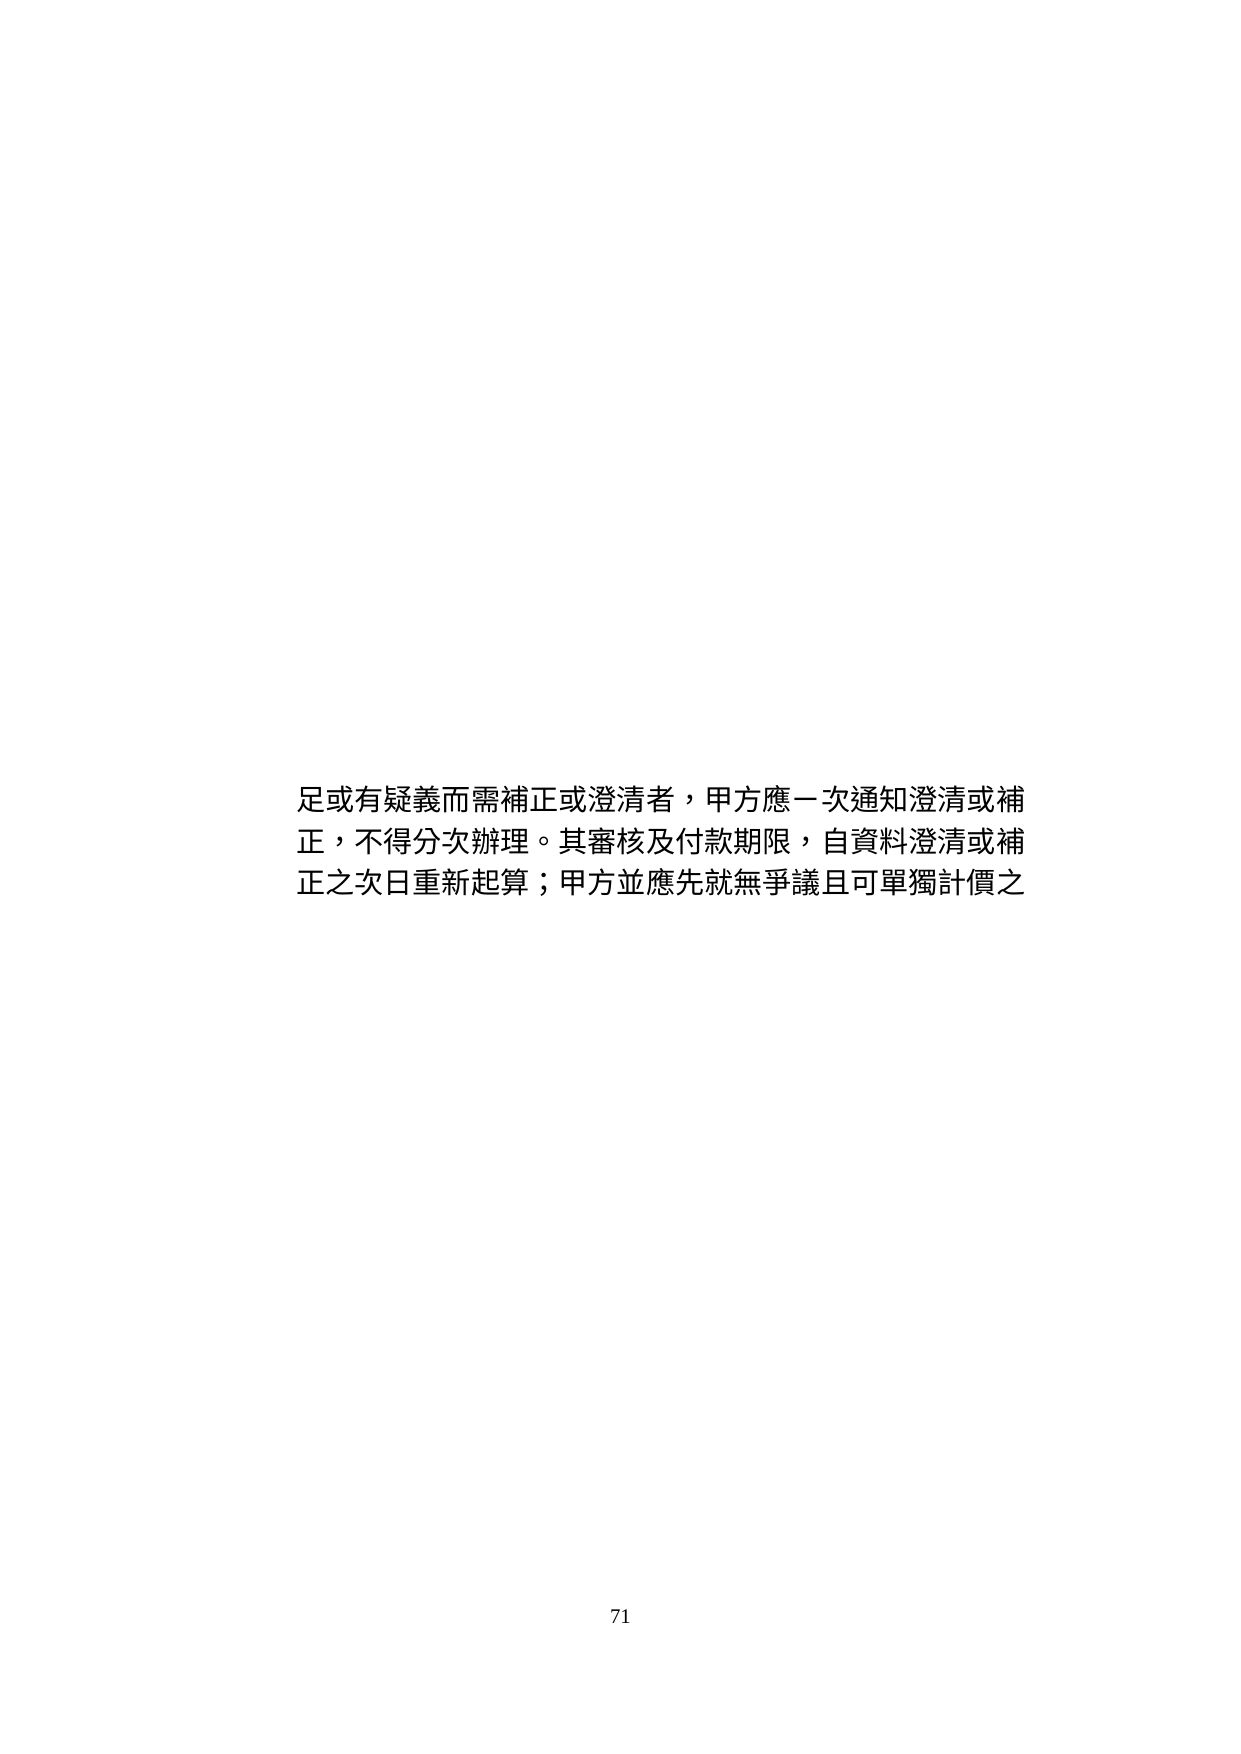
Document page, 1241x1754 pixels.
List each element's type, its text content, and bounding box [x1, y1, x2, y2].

text 足或有疑義而需補正或澄清者，甲方應ㄧ次通知澄清或補正，不得分次辦理。其審核及付款期限，自資料澄清或補正之次日重新起算；甲方並應先就無爭議且可單獨計價之 [237, 777, 1053, 902]
